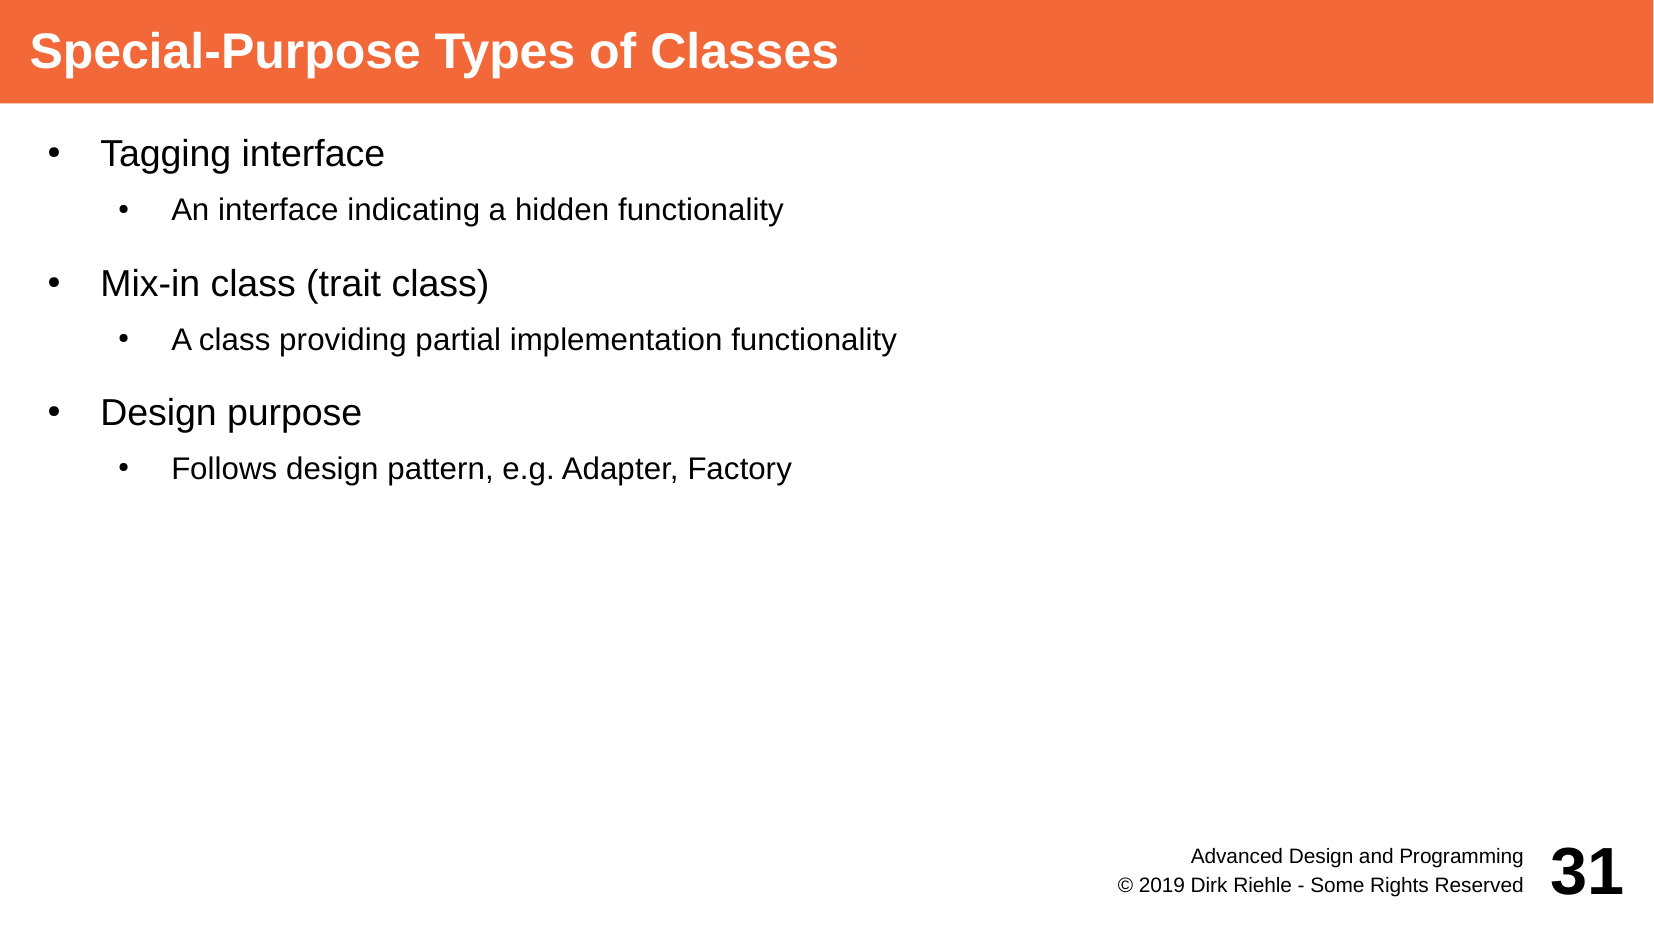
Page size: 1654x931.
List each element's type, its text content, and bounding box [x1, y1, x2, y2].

title Special-Purpose Types of Classes [0, 0, 1654, 104]
list Tagging interface An interface indicating a hidden functionality Mix-in class (trait class) A class providing partial implementation functionality Design purpose Follows design pattern, e.g. Adapter, Factory [29, 132, 1625, 813]
